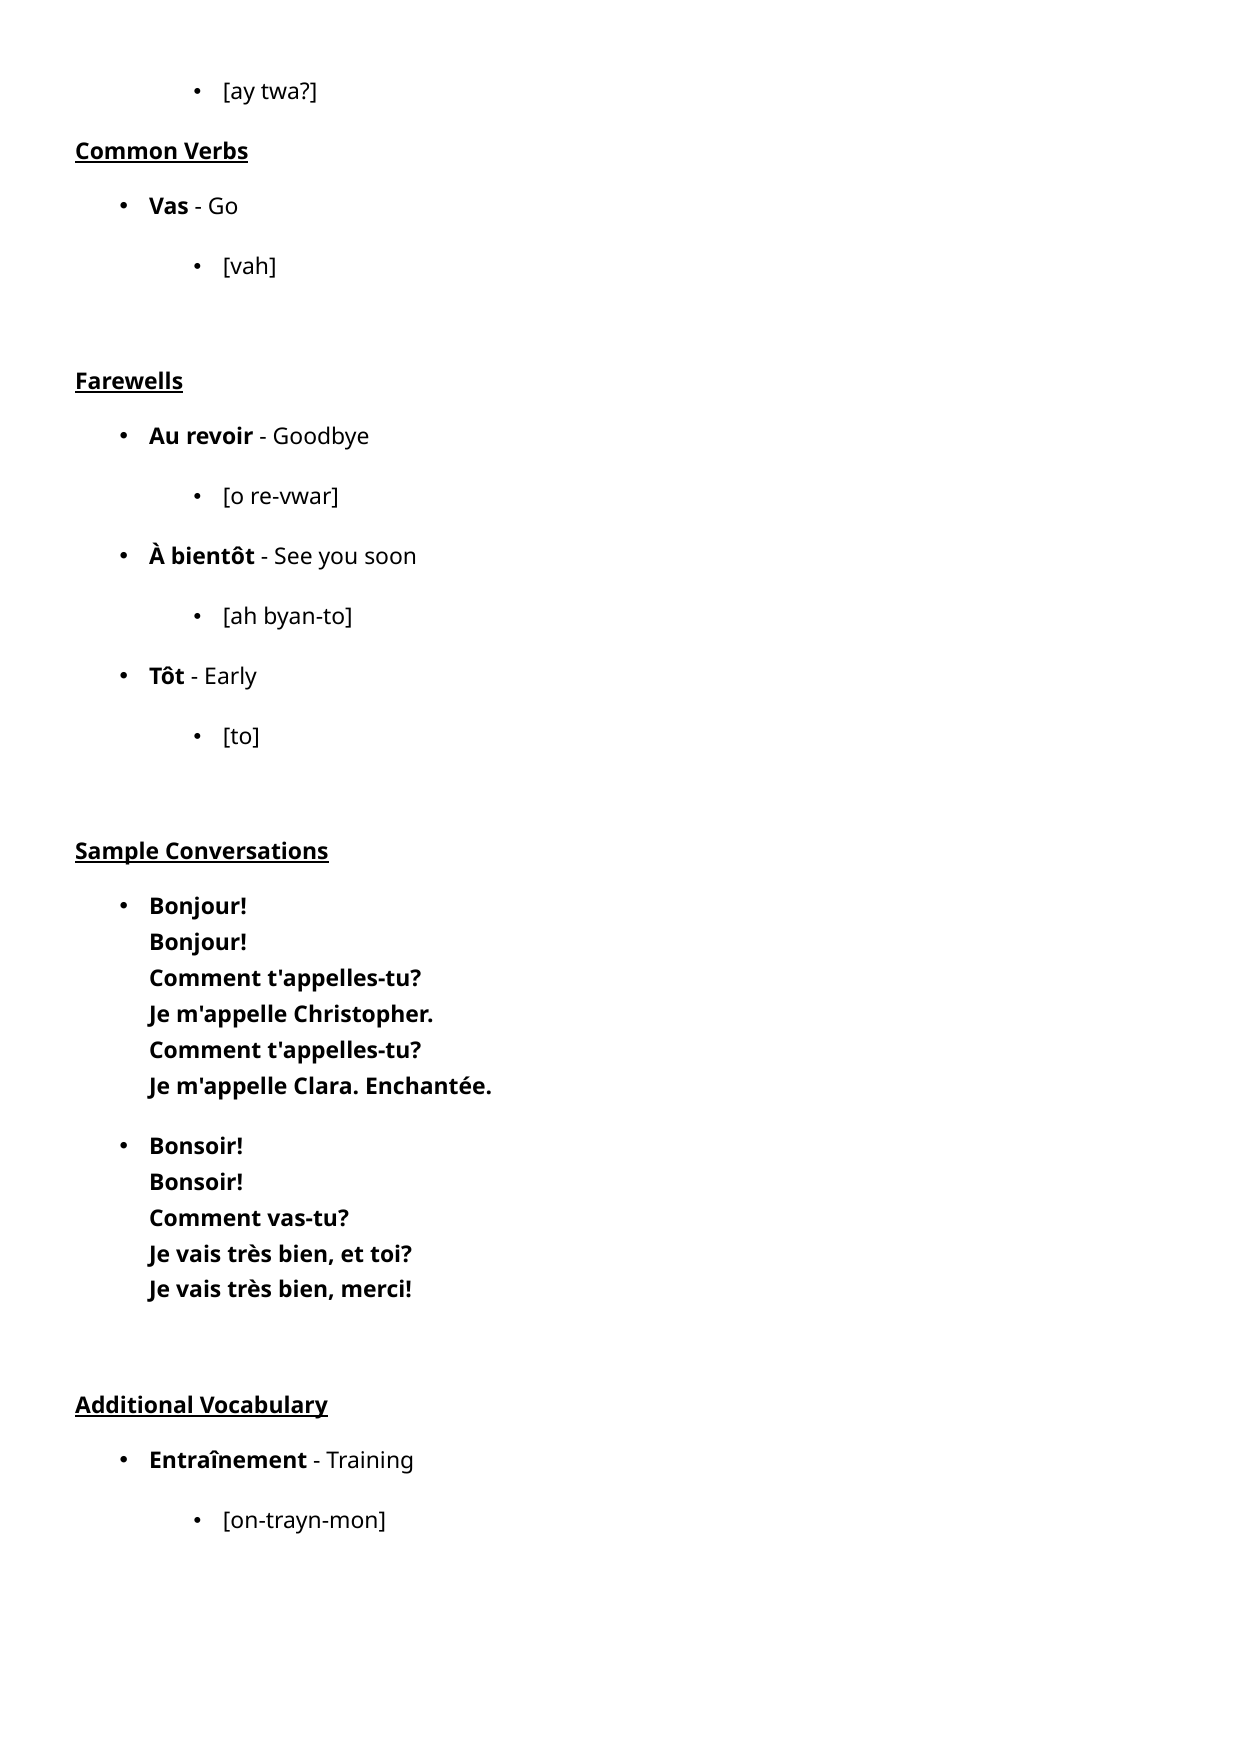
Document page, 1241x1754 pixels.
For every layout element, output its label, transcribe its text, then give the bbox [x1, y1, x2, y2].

subtitle Common Verbs [75, 135, 1165, 166]
list [on-trayn-mon] [193, 1504, 1165, 1535]
list Vas - Go [119, 190, 1165, 221]
subtitle Additional Vocabulary [75, 1388, 1165, 1420]
list Au revoir - Goodbye [119, 420, 1165, 452]
subtitle Farewells [75, 365, 1165, 396]
list À bientôt - See you soon [119, 540, 1165, 571]
list Tôt - Early [119, 660, 1165, 691]
list Bonjour! Bonjour! Comment t'appelles-tu? Je m'appelle Christopher. Comment t'appelles-tu? Je m'appelle Clara. Enchantée. [119, 890, 1165, 1101]
list [o re-vwar] [193, 480, 1165, 511]
list [ah byan-to] [193, 600, 1165, 631]
list [ay twa?] [193, 75, 1165, 106]
list Bonsoir! Bonsoir! Comment vas-tu? Je vais très bien, et toi? Je vais très bien, merci! [119, 1130, 1165, 1305]
list [to] [193, 720, 1165, 751]
subtitle Sample Conversations [75, 835, 1165, 866]
list [vah] [193, 250, 1165, 281]
list Entraînement - Training [119, 1444, 1165, 1475]
